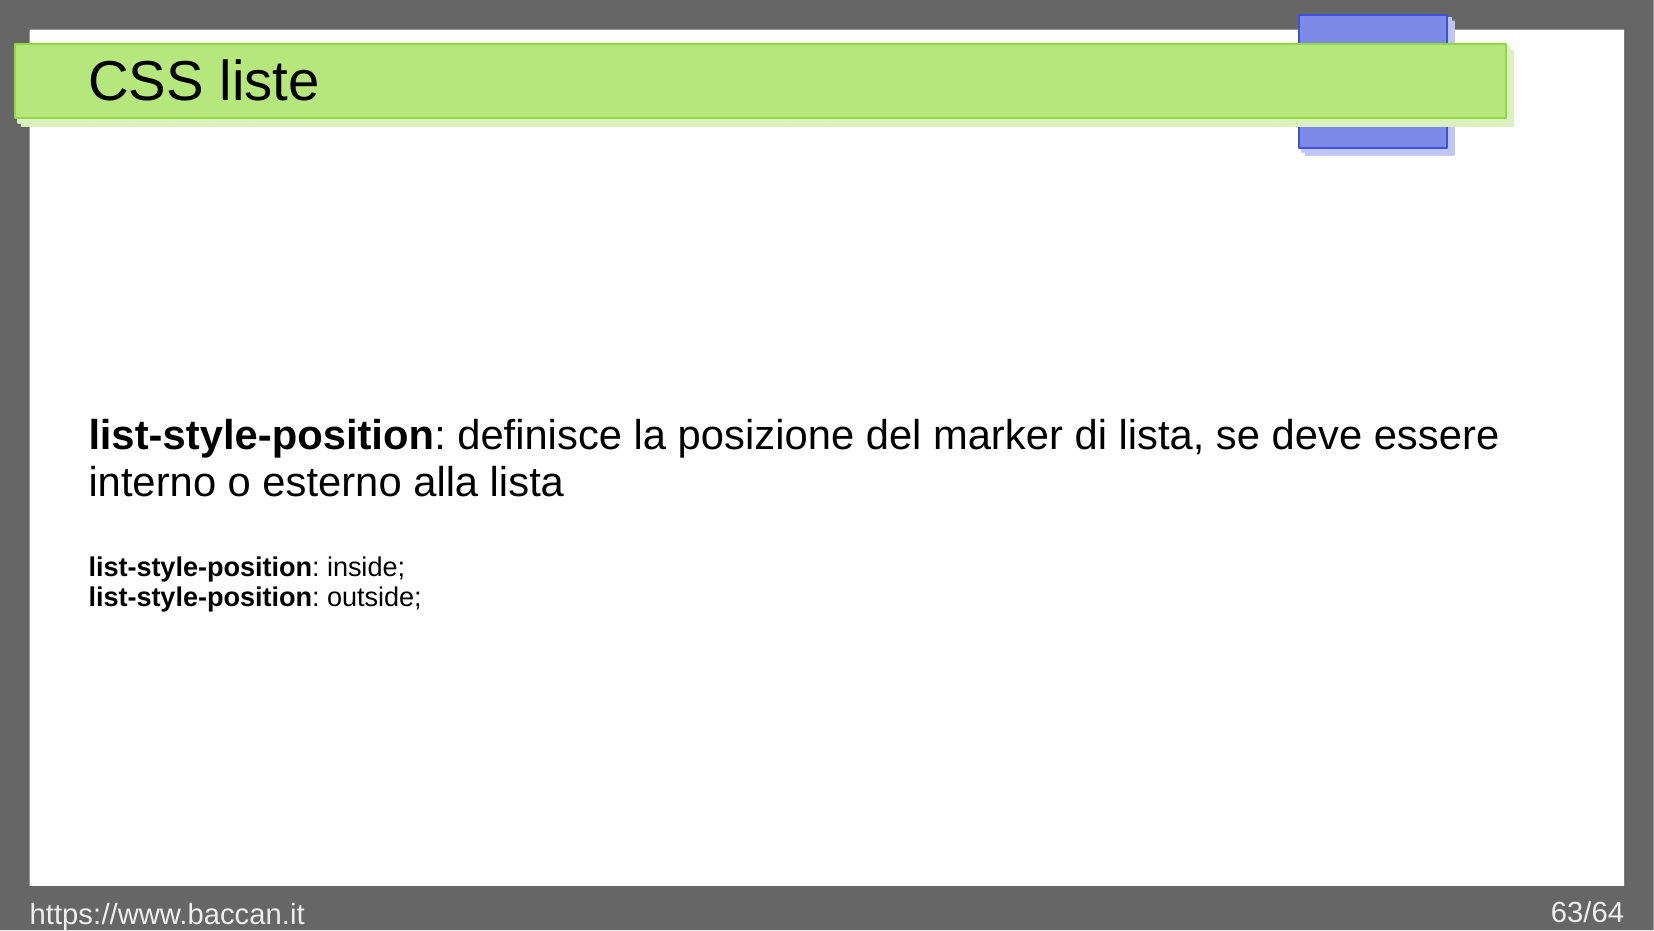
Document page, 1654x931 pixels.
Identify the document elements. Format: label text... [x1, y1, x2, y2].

text_box list-style-position: definisce la posizione del marker di lista, se deve essere interno o esterno alla lista list-style-position: inside; list-style-position: outside; [88, 186, 1565, 838]
title CSS liste [88, 44, 1506, 119]
